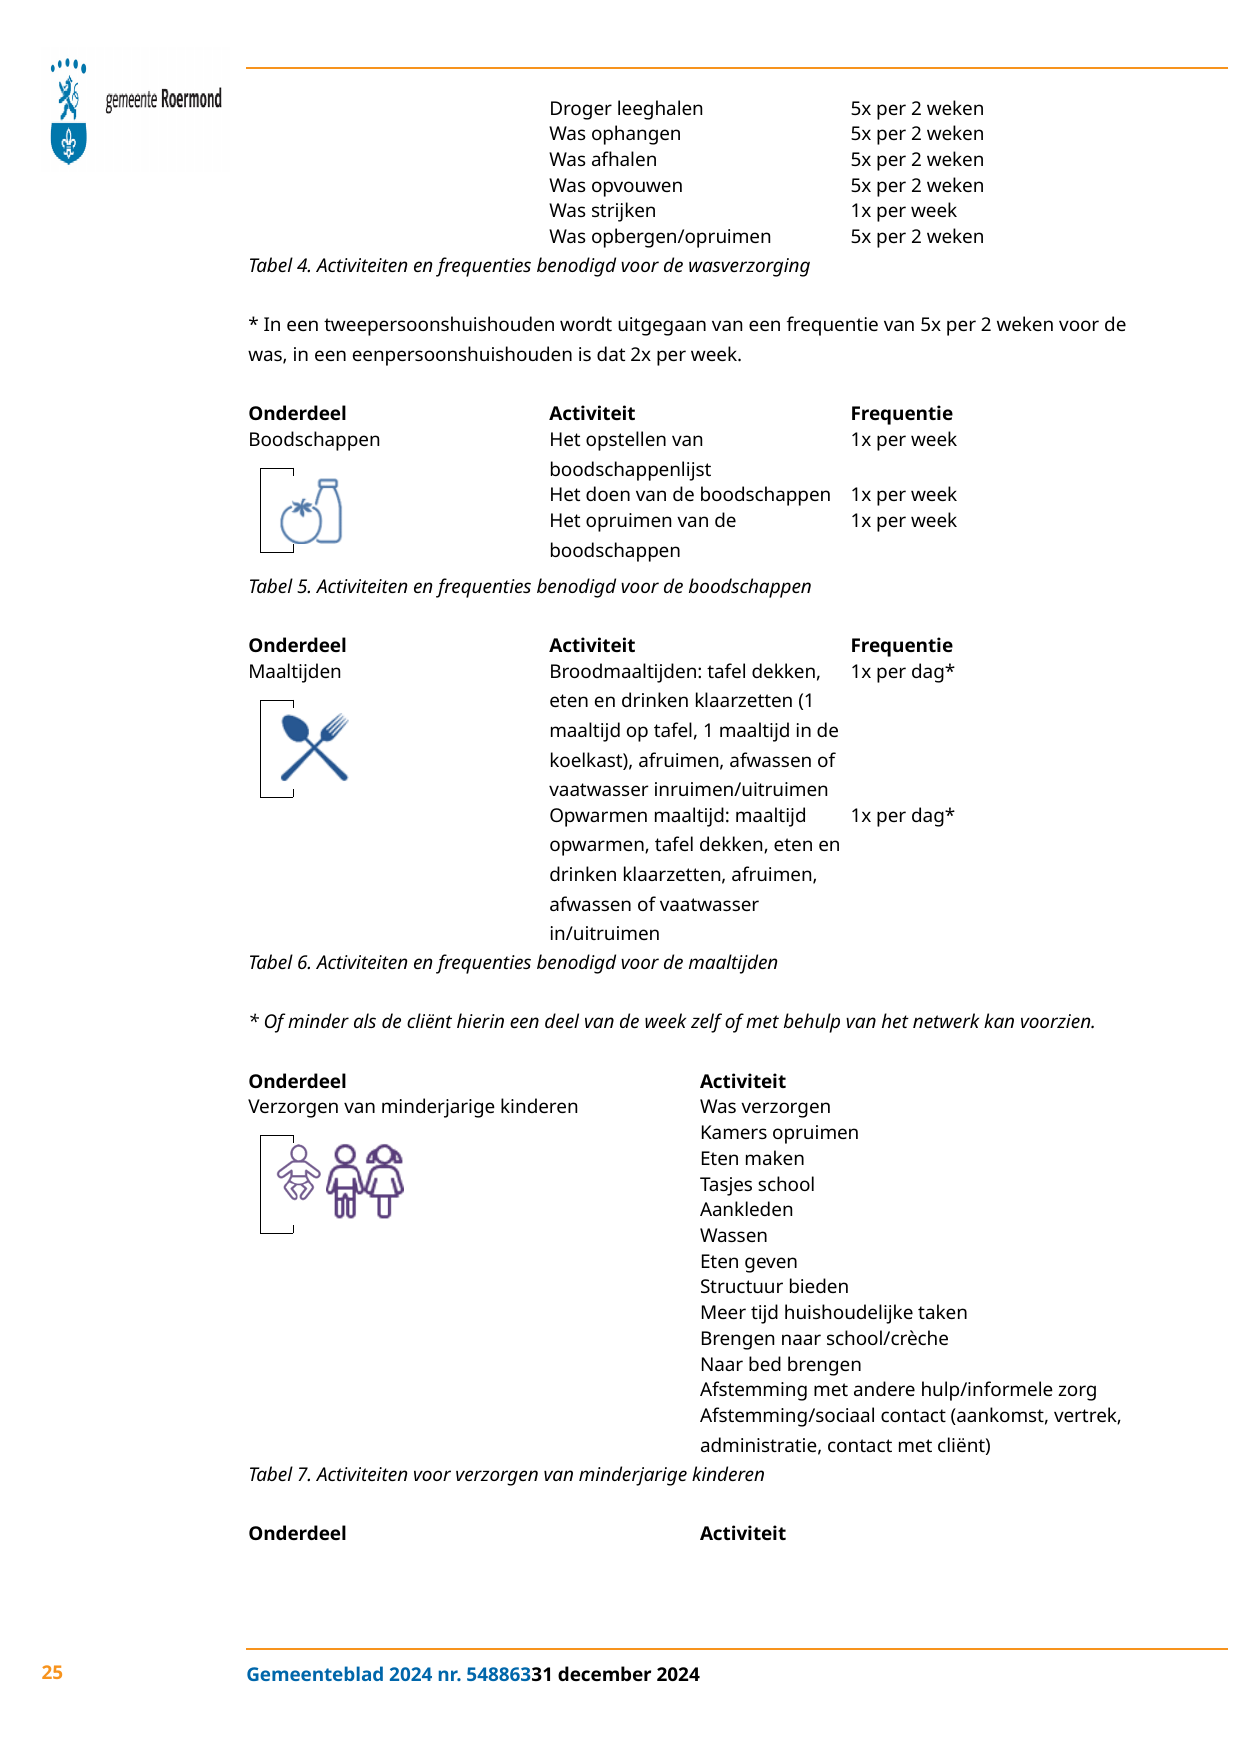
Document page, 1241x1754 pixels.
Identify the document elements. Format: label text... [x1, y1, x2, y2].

table_cell 5x per 2 weken [850, 146, 1152, 172]
text Tabel 5. Activiteiten en frequenties benodigd voor de boodschappen [248, 573, 1152, 599]
text Tabel 6. Activiteiten en frequenties benodigd voor de maaltijden [248, 949, 1152, 975]
text * In een tweepersoonshuishouden wordt uitgegaan van een frequentie van 5x per 2 weken voor de was, in een eenpersoonshuishouden is dat 2x per week. [248, 312, 1152, 367]
table_header Onderdeel [248, 1068, 700, 1093]
table_cell 1x per week [850, 426, 1152, 481]
table_header Activiteit [549, 632, 850, 658]
table_cell 5x per 2 weken [850, 224, 1152, 249]
table_cell Maaltijden [248, 658, 549, 708]
table_header Frequentie [850, 400, 1152, 426]
table_cell Tasjes school [700, 1171, 1152, 1196]
table_cell 1x per dag* [850, 802, 1152, 946]
table_cell Structuur bieden [700, 1274, 1152, 1299]
table_cell Broodmaaltijden: tafel dekken, eten en drinken klaarzetten (1 maaltijd op tafel, 1 maaltijd in de koelkast), afruimen, afwassen of vaatwasser inruimen/uitruimen [549, 658, 850, 802]
table_cell Het opruimen van de boodschappen [549, 507, 850, 570]
table_cell Was strijken [549, 198, 850, 223]
text Tabel 4. Activiteiten en frequenties benodigd voor de wasverzorging [248, 252, 1152, 278]
table_cell 1x per week [850, 507, 1152, 570]
picture [268, 708, 358, 789]
table_cell [248, 709, 549, 946]
table_header Onderdeel [248, 400, 549, 426]
table_cell Kamers opruimen [700, 1119, 1152, 1145]
table_cell Was opvouwen [549, 172, 850, 198]
table_cell Meer tijd huishoudelijke taken [700, 1299, 1152, 1325]
table_header Frequentie [850, 632, 1152, 658]
table_cell Brengen naar school/crèche [700, 1325, 1152, 1351]
table_cell Naar bed brengen [700, 1351, 1152, 1377]
table_cell 1x per dag* [850, 658, 1152, 802]
picture [268, 1143, 417, 1225]
table_cell Was verzorgen [700, 1094, 1152, 1119]
table_header Activiteit [549, 400, 850, 426]
table_cell Het opstellen van boodschappenlijst [549, 426, 850, 481]
picture [268, 476, 358, 544]
table_cell Afstemming/sociaal contact (aankomst, vertrek, administratie, contact met cliënt) [700, 1402, 1152, 1458]
table_header Activiteit [700, 1068, 1152, 1093]
table_cell Droger leeghalen [549, 95, 850, 121]
table_cell Was opbergen/opruimen [549, 224, 850, 249]
text Tabel 7. Activiteiten voor verzorgen van minderjarige kinderen [248, 1461, 1152, 1487]
table_cell Het doen van de boodschappen [549, 481, 850, 507]
table_cell 1x per week [850, 198, 1152, 223]
table_cell Boodschappen [248, 426, 549, 570]
picture [41, 47, 231, 172]
table_cell Was afhalen [549, 146, 850, 172]
table_cell Eten geven [700, 1248, 1152, 1274]
table_cell 1x per week [850, 481, 1152, 507]
table_cell Was ophangen [549, 121, 850, 146]
table_cell Opwarmen maaltijd: maaltijd opwarmen, tafel dekken, eten en drinken klaarzetten, afruimen, afwassen of vaatwasser in/uitruimen [549, 802, 850, 946]
table_header Onderdeel [248, 1520, 700, 1546]
table_header Onderdeel [248, 632, 549, 658]
table_cell 5x per 2 weken [850, 172, 1152, 198]
table_cell Eten maken [700, 1145, 1152, 1171]
table_cell 5x per 2 weken [850, 95, 1152, 121]
table_header Activiteit [700, 1520, 1152, 1546]
table_cell 5x per 2 weken [850, 121, 1152, 146]
text * Of minder als de cliënt hierin een deel van de week zelf of met behulp van het netwerk kan voorzien. [248, 1008, 1152, 1034]
table_cell [248, 95, 549, 249]
table_cell Verzorgen van minderjarige kinderen [248, 1094, 700, 1458]
table_cell Wassen [700, 1222, 1152, 1248]
table_cell Aankleden [700, 1196, 1152, 1222]
table_cell Afstemming met andere hulp/informele zorg [700, 1377, 1152, 1402]
